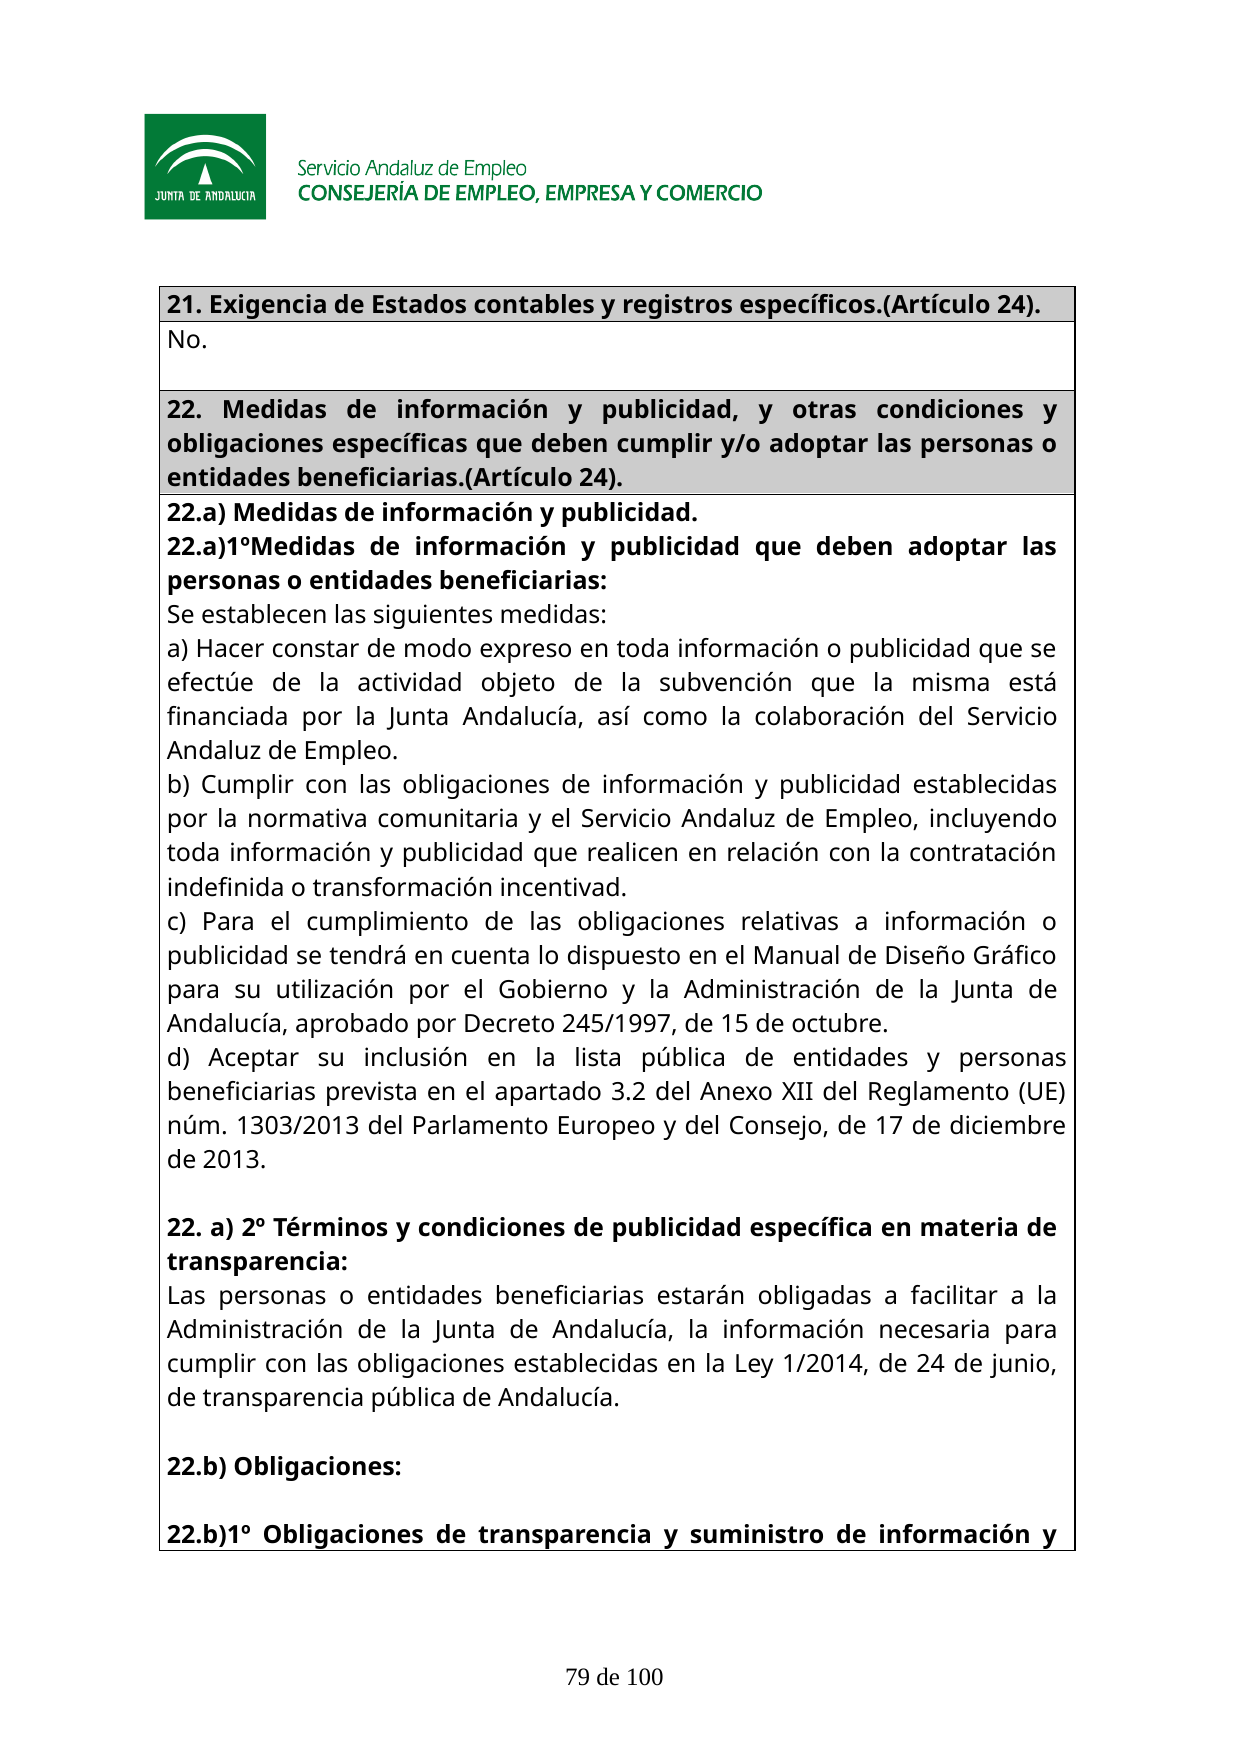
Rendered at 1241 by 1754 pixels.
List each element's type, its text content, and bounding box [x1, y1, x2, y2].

table_cell 22. Medidas de información y publicidad, y otras condiciones y obligaciones específicas que deben cumplir y/o adoptar las personas o entidades beneficiarias.(Artículo 24). [160, 391, 1074, 493]
table_cell No. [160, 322, 1074, 390]
table_cell 21. Exigencia de Estados contables y registros específicos.(Artículo 24). [160, 287, 1074, 321]
picture [137, 107, 769, 226]
table_cell 22.a) Medidas de información y publicidad. 22.a)1ºMedidas de información y publicidad que deben adoptar las personas o entidades beneficiarias: Se establecen las siguientes medidas: a) Hacer constar de modo expreso en toda información o publicidad que se efectúe de la actividad objeto de la subvención que la misma está financiada por la Junta Andalucía, así como la colaboración del Servicio Andaluz de Empleo. b) Cumplir con las obligaciones de información y publicidad establecidas por la normativa comunitaria y el Servicio Andaluz de Empleo, incluyendo toda información y publicidad que realicen en relación con la contratación indefinida o transformación incentivad. c) Para el cumplimiento de las obligaciones relativas a información o publicidad se tendrá en cuenta lo dispuesto en el Manual de Diseño Gráfico para su utilización por el Gobierno y la Administración de la Junta de Andalucía, aprobado por Decreto 245/1997, de 15 de octubre. d) Aceptar su inclusión en la lista pública de entidades y personas beneficiarias prevista en el apartado 3.2 del Anexo XII del Reglamento (UE) núm. 1303/2013 del Parlamento Europeo y del Consejo, de 17 de diciembre de 2013. 22. a) 2º Términos y condiciones de publicidad específica en materia de transparencia: Las personas o entidades beneficiarias estarán obligadas a facilitar a la Administración de la Junta de Andalucía, la información necesaria para cumplir con las obligaciones establecidas en la Ley 1/2014, de 24 de junio, de transparencia pública de Andalucía. 22.b) Obligaciones: 22.b)1º Obligaciones de transparencia y suministro de información y [160, 495, 1074, 1550]
